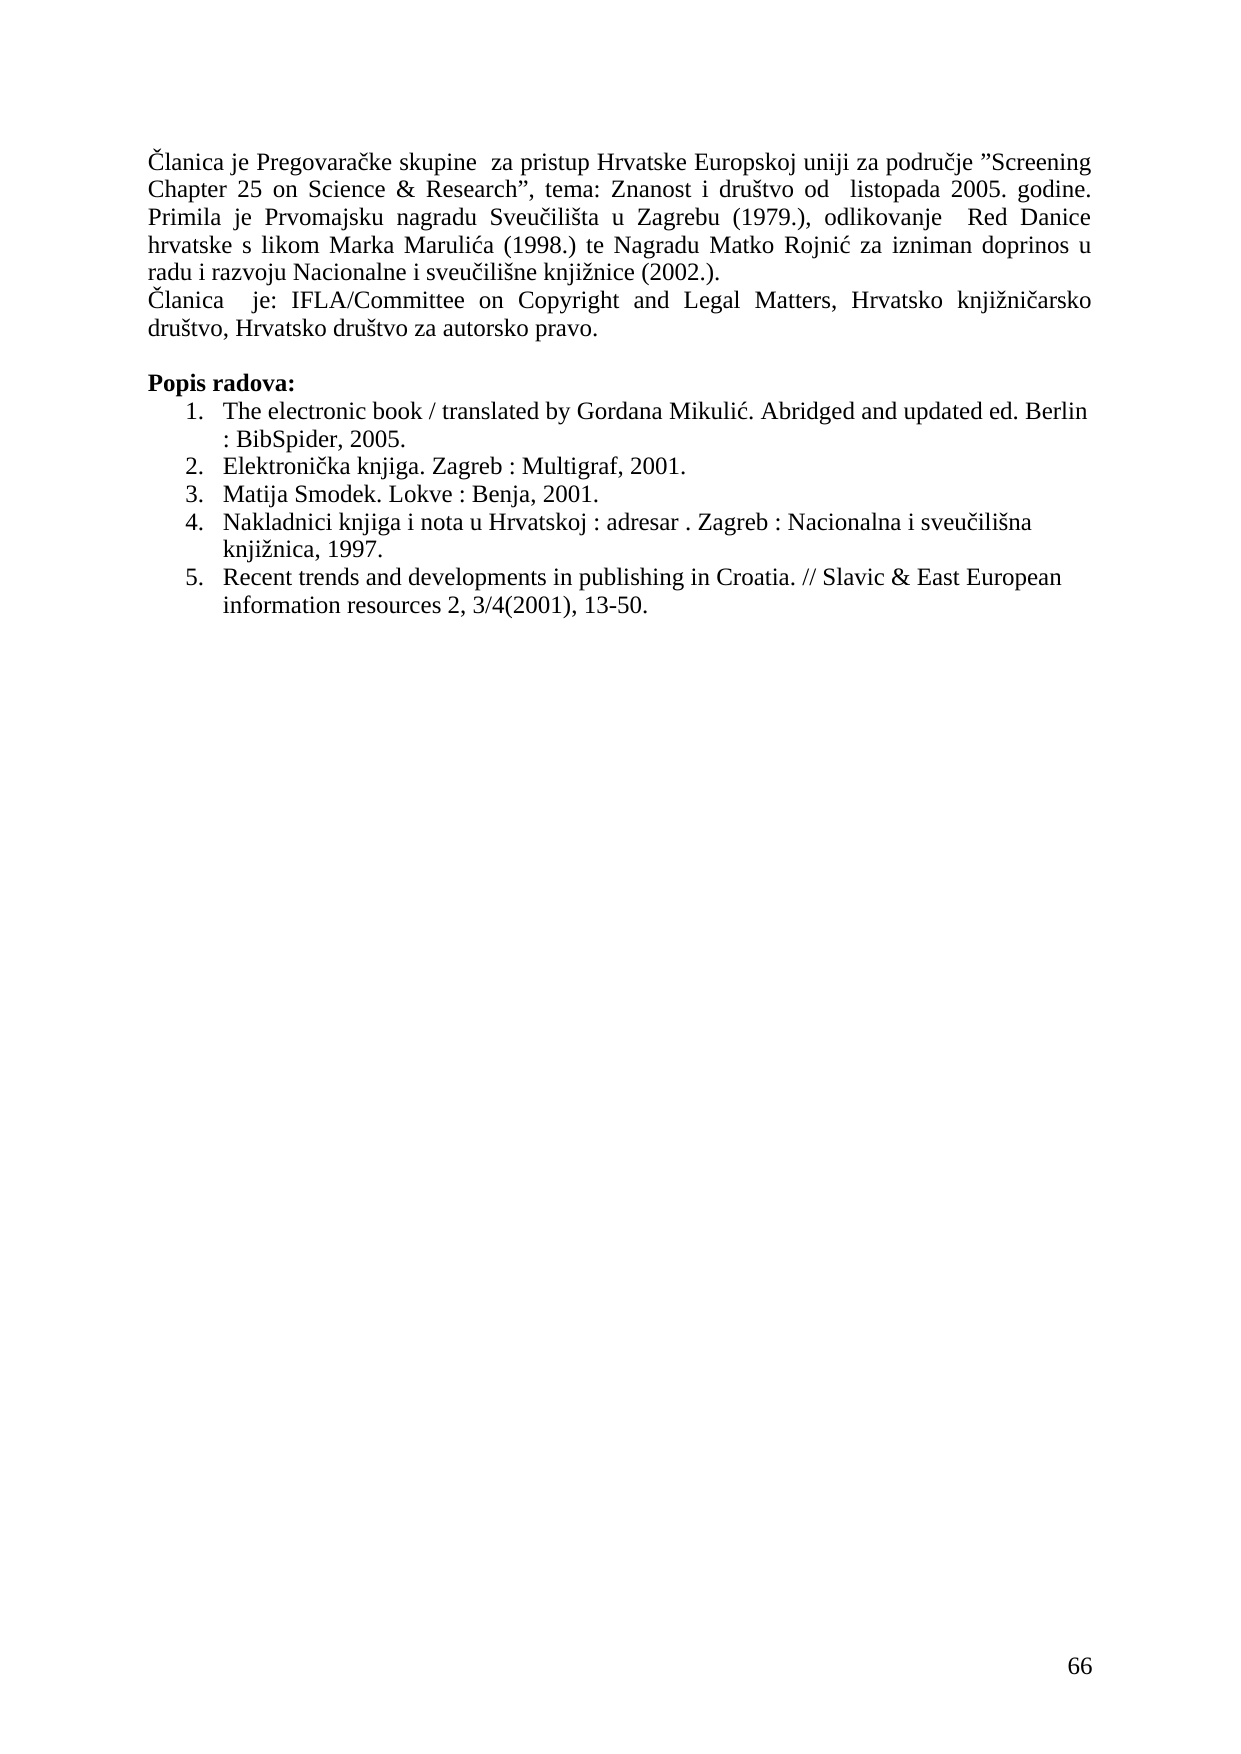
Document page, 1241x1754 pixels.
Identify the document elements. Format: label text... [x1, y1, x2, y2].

list The electronic book / translated by Gordana Mikulić. Abridged and updated ed. Berlin : BibSpider, 2005. [185, 397, 1092, 452]
text Članica je Pregovaračke skupine za pristup Hrvatske Europskoj uniji za područje ”Screening Chapter 25 on Science & Research”, tema: Znanost i društvo od listopada 2005. godine. Primila je Prvomajsku nagradu Sveučilišta u Zagrebu (1979.), odlikovanje Red Danice hrvatske s likom Marka Marulića (1998.) te Nagradu Matko Rojnić za izniman doprinos u radu i razvoju Nacionalne i sveučilišne knjižnice (2002.). [148, 148, 1092, 286]
list Recent trends and developments in publishing in Croatia. // Slavic & East European information resources 2, 3/4(2001), 13-50. [185, 563, 1092, 619]
text Popis radova: [148, 369, 1092, 397]
list Elektronička knjiga. Zagreb : Multigraf, 2001. [185, 452, 1092, 480]
list Nakladnici knjiga i nota u Hrvatskoj : adresar . Zagreb : Nacionalna i sveučilišna knjižnica, 1997. [185, 508, 1092, 563]
text Članica je: IFLA/Committee on Copyright and Legal Matters, Hrvatsko knjižničarsko društvo, Hrvatsko društvo za autorsko pravo. [148, 286, 1092, 342]
list Matija Smodek. Lokve : Benja, 2001. [185, 480, 1092, 508]
